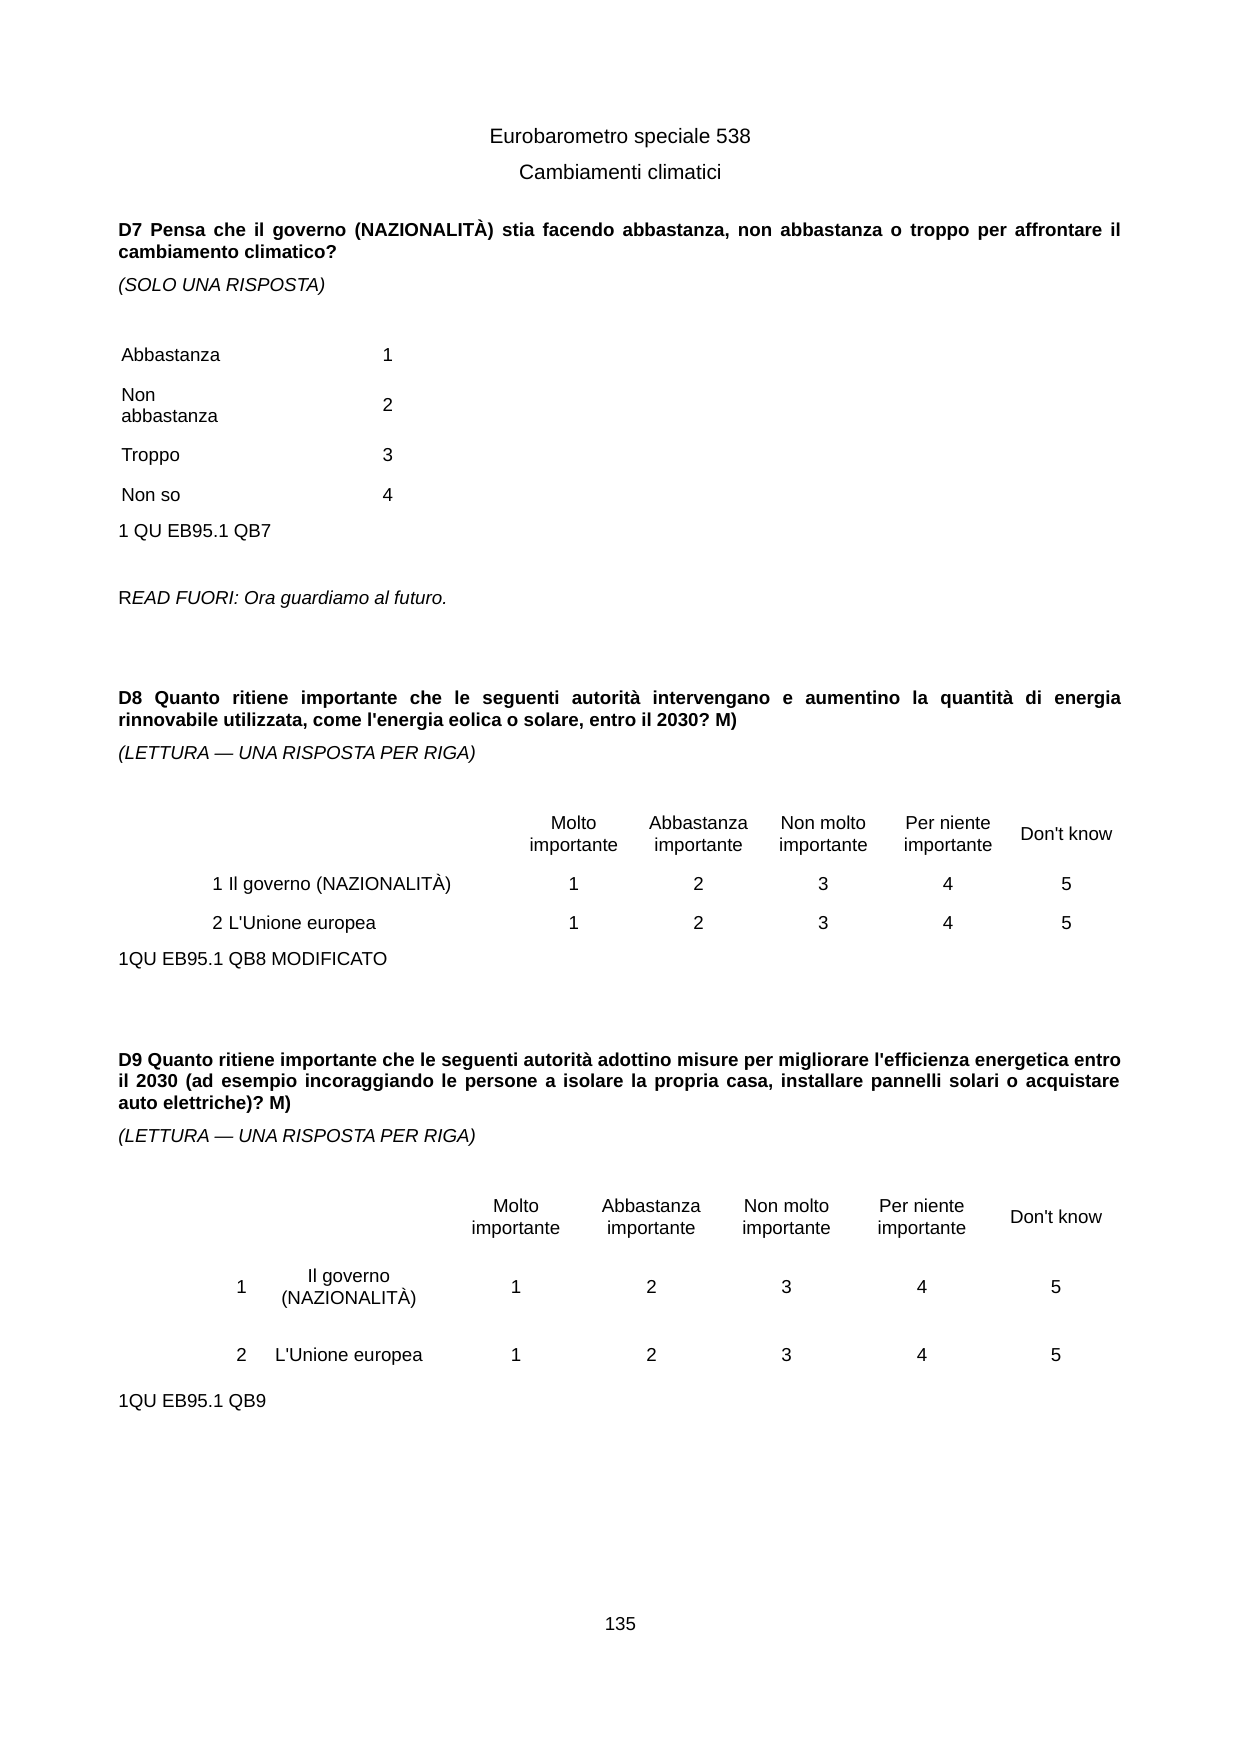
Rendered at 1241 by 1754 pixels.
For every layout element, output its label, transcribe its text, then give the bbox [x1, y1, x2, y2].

table_header Don't know [989, 1186, 1122, 1247]
text 1QU EB95.1 QB8 MODIFICATO [118, 948, 1122, 970]
table_header [118, 1186, 249, 1247]
table_cell 4 [854, 1247, 989, 1326]
table_cell 1 [448, 1247, 583, 1326]
table_cell 3 [719, 1326, 854, 1383]
table_cell 1 [511, 903, 636, 942]
table_cell 3 [761, 864, 886, 903]
table_header Abbastanza importante [584, 1186, 719, 1247]
table_cell Il governo (NAZIONALITÀ) [225, 864, 511, 903]
table_header [249, 1186, 448, 1247]
table_cell Non abbastanza [118, 375, 257, 435]
table_cell 5 [989, 1247, 1122, 1326]
table_cell 2 [584, 1326, 719, 1383]
table_header Abbastanza [118, 335, 257, 374]
text (LETTURA — UNA RISPOSTA PER RIGA) [118, 742, 1122, 763]
table_header Molto importante [448, 1186, 583, 1247]
table_cell 2 [636, 864, 761, 903]
text D9 Quanto ritiene importante che le seguenti autorità adottino misure per migliorare l'efficienza energetica entro il 2030 (ad esempio incoraggiando le persone a isolare la propria casa, installare pannelli solari o acquistare auto elettriche)? M) [118, 1048, 1122, 1113]
text READ FUORI: Ora guardiamo al futuro. [118, 587, 1122, 608]
table_cell 2 [584, 1247, 719, 1326]
table_cell 1 [448, 1326, 583, 1383]
table_header [225, 803, 511, 864]
table_cell L'Unione europea [225, 903, 511, 942]
table_cell Non so [118, 475, 257, 514]
table_cell 5 [1010, 864, 1122, 903]
table_cell 4 [854, 1326, 989, 1383]
table_header Non molto importante [719, 1186, 854, 1247]
table_cell 1 [118, 864, 225, 903]
table_cell 1 [511, 864, 636, 903]
table_cell L'Unione europea [249, 1326, 448, 1383]
table_cell Il governo (NAZIONALITÀ) [249, 1247, 448, 1326]
text D7 Pensa che il governo (NAZIONALITÀ) stia facendo abbastanza, non abbastanza o troppo per affrontare il cambiamento climatico? [118, 219, 1122, 262]
table_header Per niente importante [886, 803, 1010, 864]
text D8 Quanto ritiene importante che le seguenti autorità intervengano e aumentino la quantità di energia rinnovabile utilizzata, come l'energia eolica o solare, entro il 2030? M) [118, 687, 1122, 730]
table_cell 2 [118, 1326, 249, 1383]
table_header Abbastanza importante [636, 803, 761, 864]
table_header Non molto importante [761, 803, 886, 864]
table_cell Troppo [118, 435, 257, 474]
table_cell 4 [886, 903, 1010, 942]
table_cell 5 [989, 1326, 1122, 1383]
table_cell 5 [1010, 903, 1122, 942]
text (LETTURA — UNA RISPOSTA PER RIGA) [118, 1125, 1122, 1147]
text 1 QU EB95.1 QB7 [118, 520, 1122, 541]
table_cell 2 [118, 903, 225, 942]
text (SOLO UNA RISPOSTA) [118, 274, 1122, 296]
text 1QU EB95.1 QB9 [118, 1389, 1122, 1411]
table_header Don't know [1010, 803, 1122, 864]
table_cell 3 [761, 903, 886, 942]
table_cell 2 [257, 375, 395, 435]
table_header [118, 803, 225, 864]
table_header Molto importante [511, 803, 636, 864]
table_cell 1 [118, 1247, 249, 1326]
table_cell 4 [257, 475, 395, 514]
table_cell 4 [886, 864, 1010, 903]
table_cell 2 [636, 903, 761, 942]
table_header Per niente importante [854, 1186, 989, 1247]
table_cell 3 [257, 435, 395, 474]
table_header 1 [257, 335, 395, 374]
table_cell 3 [719, 1247, 854, 1326]
